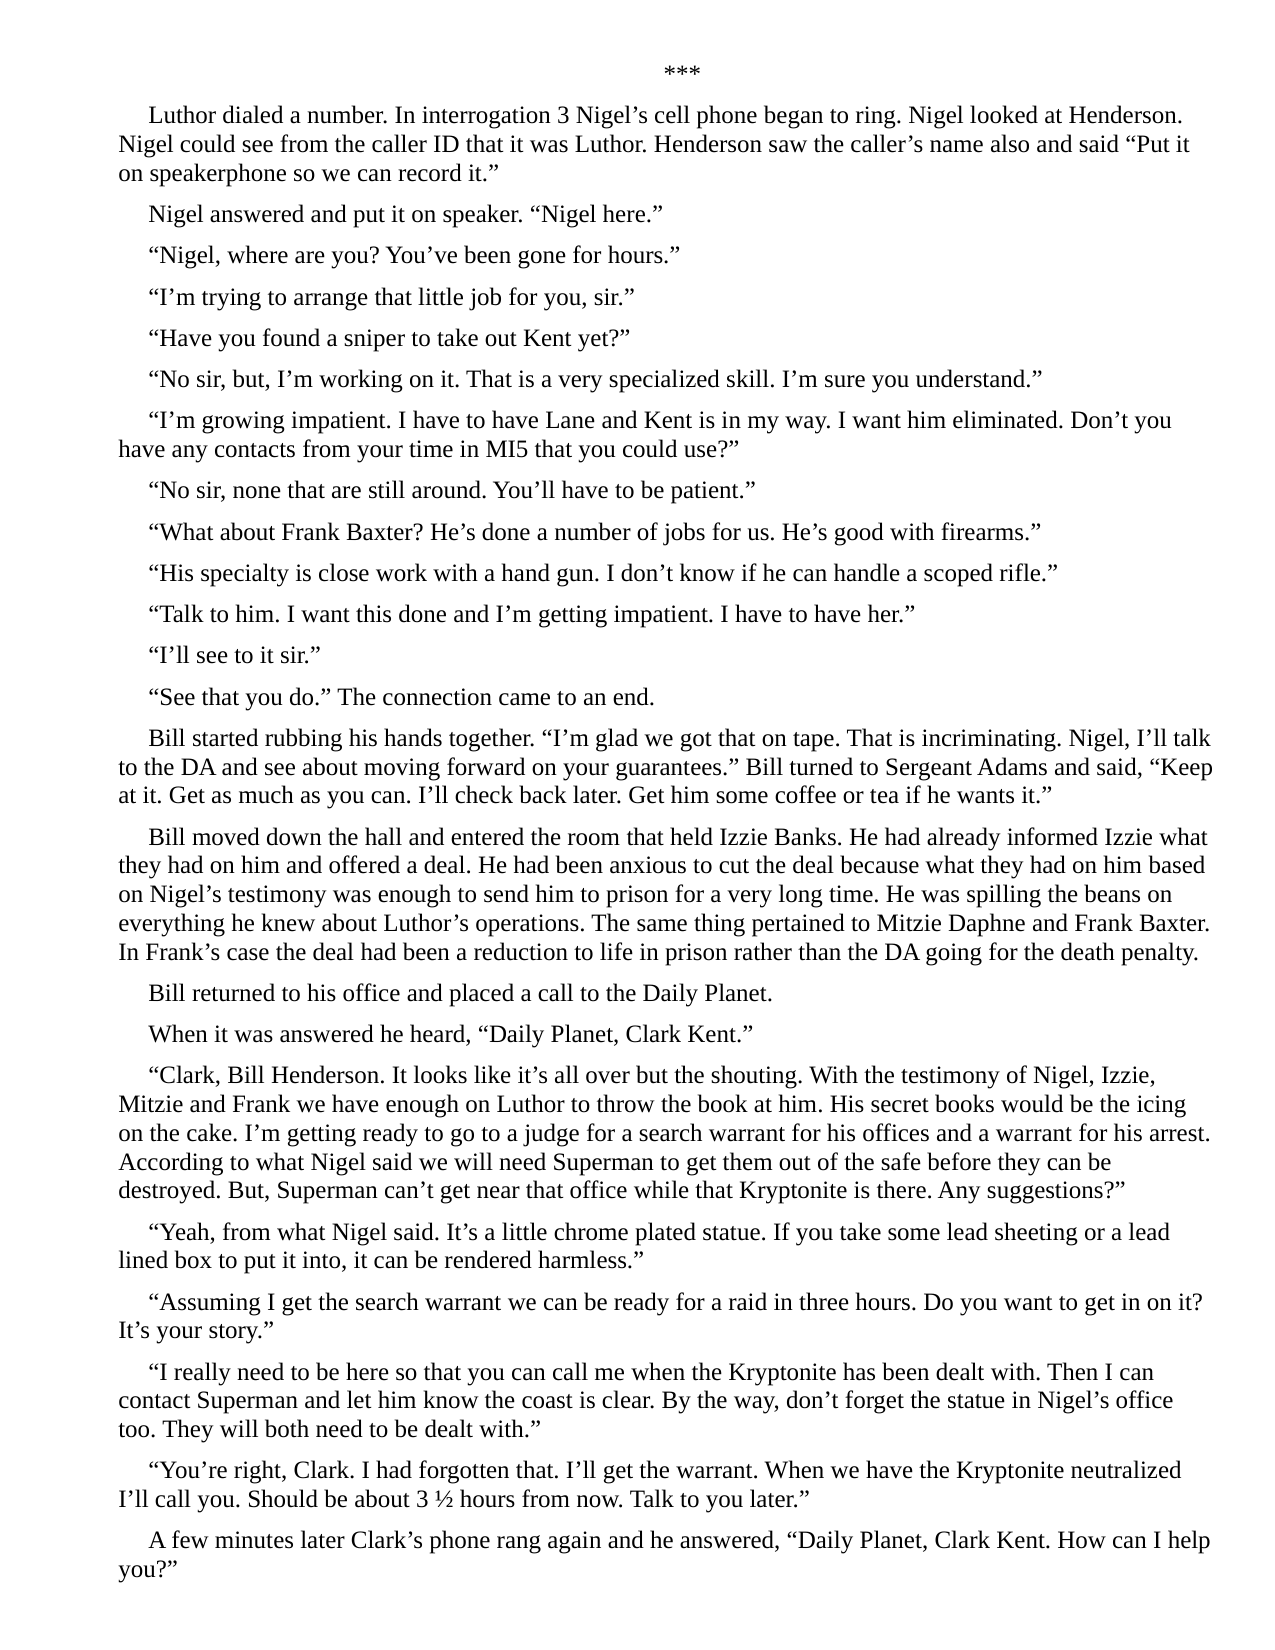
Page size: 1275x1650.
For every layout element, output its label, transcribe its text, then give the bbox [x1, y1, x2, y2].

text “I’ll see to it sir.” [118, 640, 1216, 669]
text “What about Frank Baxter? He’s done a number of jobs for us. He’s good with firearms.” [118, 517, 1216, 545]
text “No sir, none that are still around. You’ll have to be patient.” [118, 475, 1216, 504]
text *** [118, 59, 1216, 88]
text Bill started rubbing his hands together. “I’m glad we got that on tape. That is incriminating. Nigel, I’ll talk to the DA and see about moving forward on your guarantees.” Bill turned to Sergeant Adams and said, “Keep at it. Get as much as you can. I’ll check back later. Get him some coffee or tea if he wants it.” [118, 723, 1216, 809]
text “Nigel, where are you? You’ve been gone for hours.” [118, 240, 1216, 269]
text Bill moved down the hall and entered the room that held Izzie Banks. He had already informed Izzie what they had on him and offered a deal. He had been anxious to cut the deal because what they had on him based on Nigel’s testimony was enough to send him to prison for a very long time. He was spilling the beans on everything he knew about Luthor’s operations. The same thing pertained to Mitzie Daphne and Frank Baxter. In Frank’s case the deal had been a reduction to life in prison rather than the DA going for the death penalty. [118, 822, 1216, 965]
text “Have you found a sniper to take out Kent yet?” [118, 323, 1216, 352]
text “Talk to him. I want this done and I’m getting impatient. I have to have her.” [118, 599, 1216, 628]
text “No sir, but, I’m working on it. That is a very specialized skill. I’m sure you understand.” [118, 364, 1216, 393]
text “I really need to be here so that you can call me when the Kryptonite has been dealt with. Then I can contact Superman and let him know the coast is clear. By the way, don’t forget the statue in Nigel’s office too. They will both need to be dealt with.” [118, 1357, 1216, 1443]
text Luthor dialed a number. In interrogation 3 Nigel’s cell phone began to ring. Nigel looked at Henderson. Nigel could see from the caller ID that it was Luthor. Henderson saw the caller’s name also and said “Put it on speakerphone so we can record it.” [118, 100, 1216, 187]
text “I’m trying to arrange that little job for you, sir.” [118, 282, 1216, 310]
text When it was answered he heard, “Daily Planet, Clark Kent.” [118, 1019, 1216, 1048]
text “Clark, Bill Henderson. It looks like it’s all over but the shouting. With the testimony of Nigel, Izzie, Mitzie and Frank we have enough on Luthor to throw the book at him. His secret books would be the icing on the cake. I’m getting ready to go to a judge for a search warrant for his offices and a warrant for his arrest. According to what Nigel said we will need Superman to get them out of the safe before they can be destroyed. But, Superman can’t get near that office while that Kryptonite is there. Any suggestions?” [118, 1060, 1216, 1204]
text “I’m growing impatient. I have to have Lane and Kent is in my way. I want him eliminated. Don’t you have any contacts from your time in MI5 that you could use?” [118, 405, 1216, 463]
text “You’re right, Clark. I had forgotten that. I’ll get the warrant. When we have the Kryptonite neutralized I’ll call you. Should be about 3 ½ hours from now. Talk to you later.” [118, 1455, 1216, 1513]
text Nigel answered and put it on speaker. “Nigel here.” [118, 199, 1216, 228]
text A few minutes later Clark’s phone rang again and he answered, “Daily Planet, Clark Kent. How can I help you?” [118, 1525, 1216, 1583]
text “See that you do.” The connection came to an end. [118, 682, 1216, 710]
text “Assuming I get the search warrant we can be ready for a raid in three hours. Do you want to get in on it? It’s your story.” [118, 1287, 1216, 1344]
text “Yeah, from what Nigel said. It’s a little chrome plated statue. If you take some lead sheeting or a lead lined box to put it into, it can be rendered harmless.” [118, 1217, 1216, 1274]
text “His specialty is close work with a hand gun. I don’t know if he can handle a scoped rifle.” [118, 558, 1216, 587]
text Bill returned to his office and placed a call to the Daily Planet. [118, 978, 1216, 1007]
